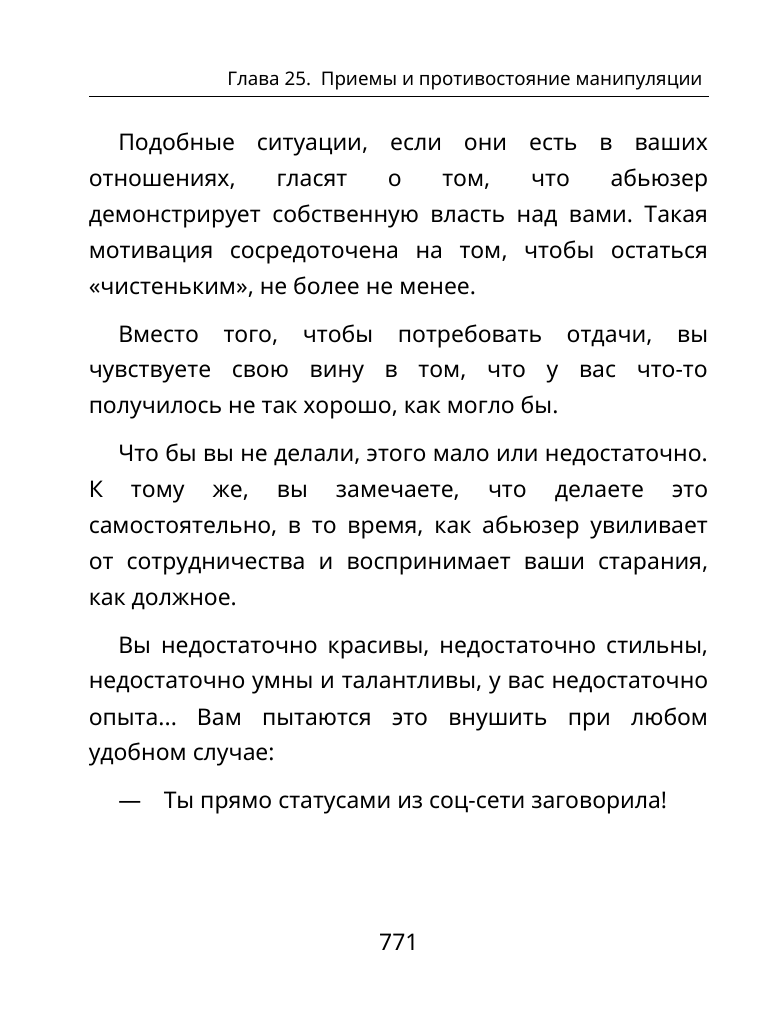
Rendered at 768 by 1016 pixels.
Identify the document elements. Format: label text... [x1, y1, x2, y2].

text Что бы вы не делали, этого мало или недостаточно. К тому же, вы замечаете, что делаете это самостоятельно, в то время, как абьюзер увиливает от сотрудничества и воспринимает ваши старания, как должное. [88, 437, 709, 612]
text Вы недостаточно красивы, недостаточно стильны, недостаточно умны и талантливы, у вас недостаточно опыта... Вам пытаются это внушить при любом удобном случае: [88, 628, 709, 768]
text Подобные ситуации, если они есть в ваших отношениях, гласят о том, что абьюзер демонстрирует собственную власть над вами. Такая мотивация сосредоточена на том, чтобы остаться «чистеньким», не более не менее. [88, 126, 709, 301]
list Ты прямо статусами из соц-сети заговорила! [88, 784, 709, 815]
text Вместо того, чтобы потребовать отдачи, вы чувствуете свою вину в том, что у вас что-то получилось не так хорошо, как могло бы. [88, 317, 709, 421]
